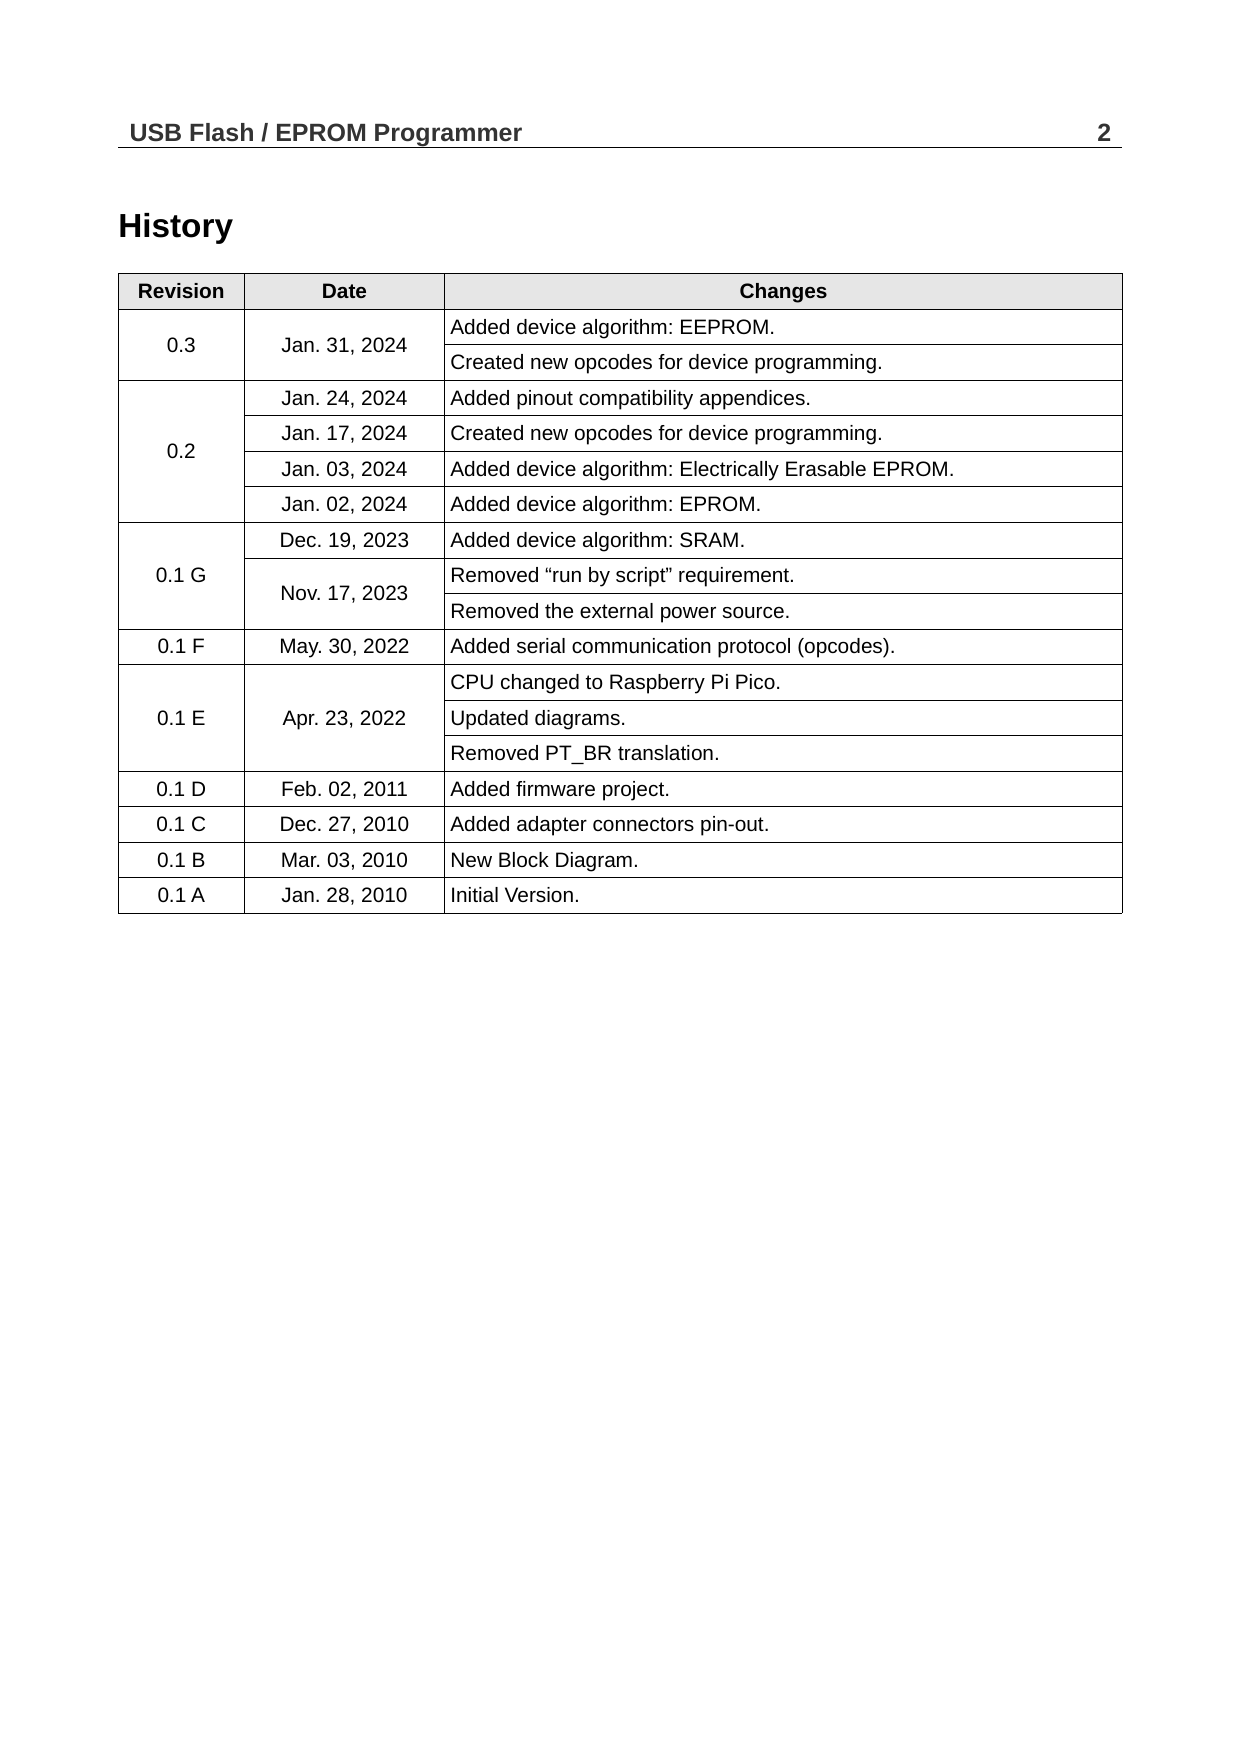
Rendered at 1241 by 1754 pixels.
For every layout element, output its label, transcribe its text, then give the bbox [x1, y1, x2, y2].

table_cell Nov. 17, 2023 [245, 559, 444, 628]
table_cell Feb. 02, 2011 [245, 772, 444, 806]
table_cell Jan. 28, 2010 [245, 878, 444, 913]
table_cell Initial Version. [445, 878, 1122, 913]
table_header Changes [445, 274, 1122, 309]
table_cell Added device algorithm: EEPROM. [445, 310, 1122, 344]
table_cell 0.1 B [119, 843, 244, 877]
table_cell Removed PT_BR translation. [445, 736, 1122, 771]
table_cell Created new opcodes for device programming. [445, 345, 1122, 380]
table_header Date [245, 274, 444, 309]
table_cell Updated diagrams. [445, 701, 1122, 735]
table_cell 0.2 [119, 381, 244, 522]
table_cell 0.3 [119, 310, 244, 380]
table_cell 0.1 D [119, 772, 244, 806]
table_cell Added pinout compatibility appendices. [445, 381, 1122, 415]
table_cell Dec. 27, 2010 [245, 807, 444, 842]
table_cell Jan. 24, 2024 [245, 381, 444, 415]
table_cell CPU changed to Raspberry Pi Pico. [445, 665, 1122, 699]
table_cell May. 30, 2022 [245, 630, 444, 664]
table_cell Added adapter connectors pin-out. [445, 807, 1122, 842]
table_cell Jan. 03, 2024 [245, 452, 444, 486]
table_cell Removed the external power source. [445, 594, 1122, 628]
table_cell Apr. 23, 2022 [245, 665, 444, 771]
table_cell Added device algorithm: EPROM. [445, 487, 1122, 522]
table_cell 0.1 E [119, 665, 244, 771]
table_cell Added firmware project. [445, 772, 1122, 806]
table_cell Added serial communication protocol (opcodes). [445, 630, 1122, 664]
table_cell 0.1 C [119, 807, 244, 842]
table_cell Added device algorithm: SRAM. [445, 523, 1122, 557]
table_cell Added device algorithm: Electrically Erasable EPROM. [445, 452, 1122, 486]
table_cell Jan. 31, 2024 [245, 310, 444, 380]
table_cell 0.1 G [119, 523, 244, 628]
table_cell Created new opcodes for device programming. [445, 416, 1122, 451]
table_cell Jan. 17, 2024 [245, 416, 444, 451]
table_cell 0.1 A [119, 878, 244, 913]
table_cell Mar. 03, 2010 [245, 843, 444, 877]
table_cell Removed “run by script” requirement. [445, 559, 1122, 593]
table_cell Jan. 02, 2024 [245, 487, 444, 522]
table_header Revision [119, 274, 244, 309]
table_cell Dec. 19, 2023 [245, 523, 444, 557]
text History [118, 206, 1122, 244]
table_cell New Block Diagram. [445, 843, 1122, 877]
table_cell 0.1 F [119, 630, 244, 664]
